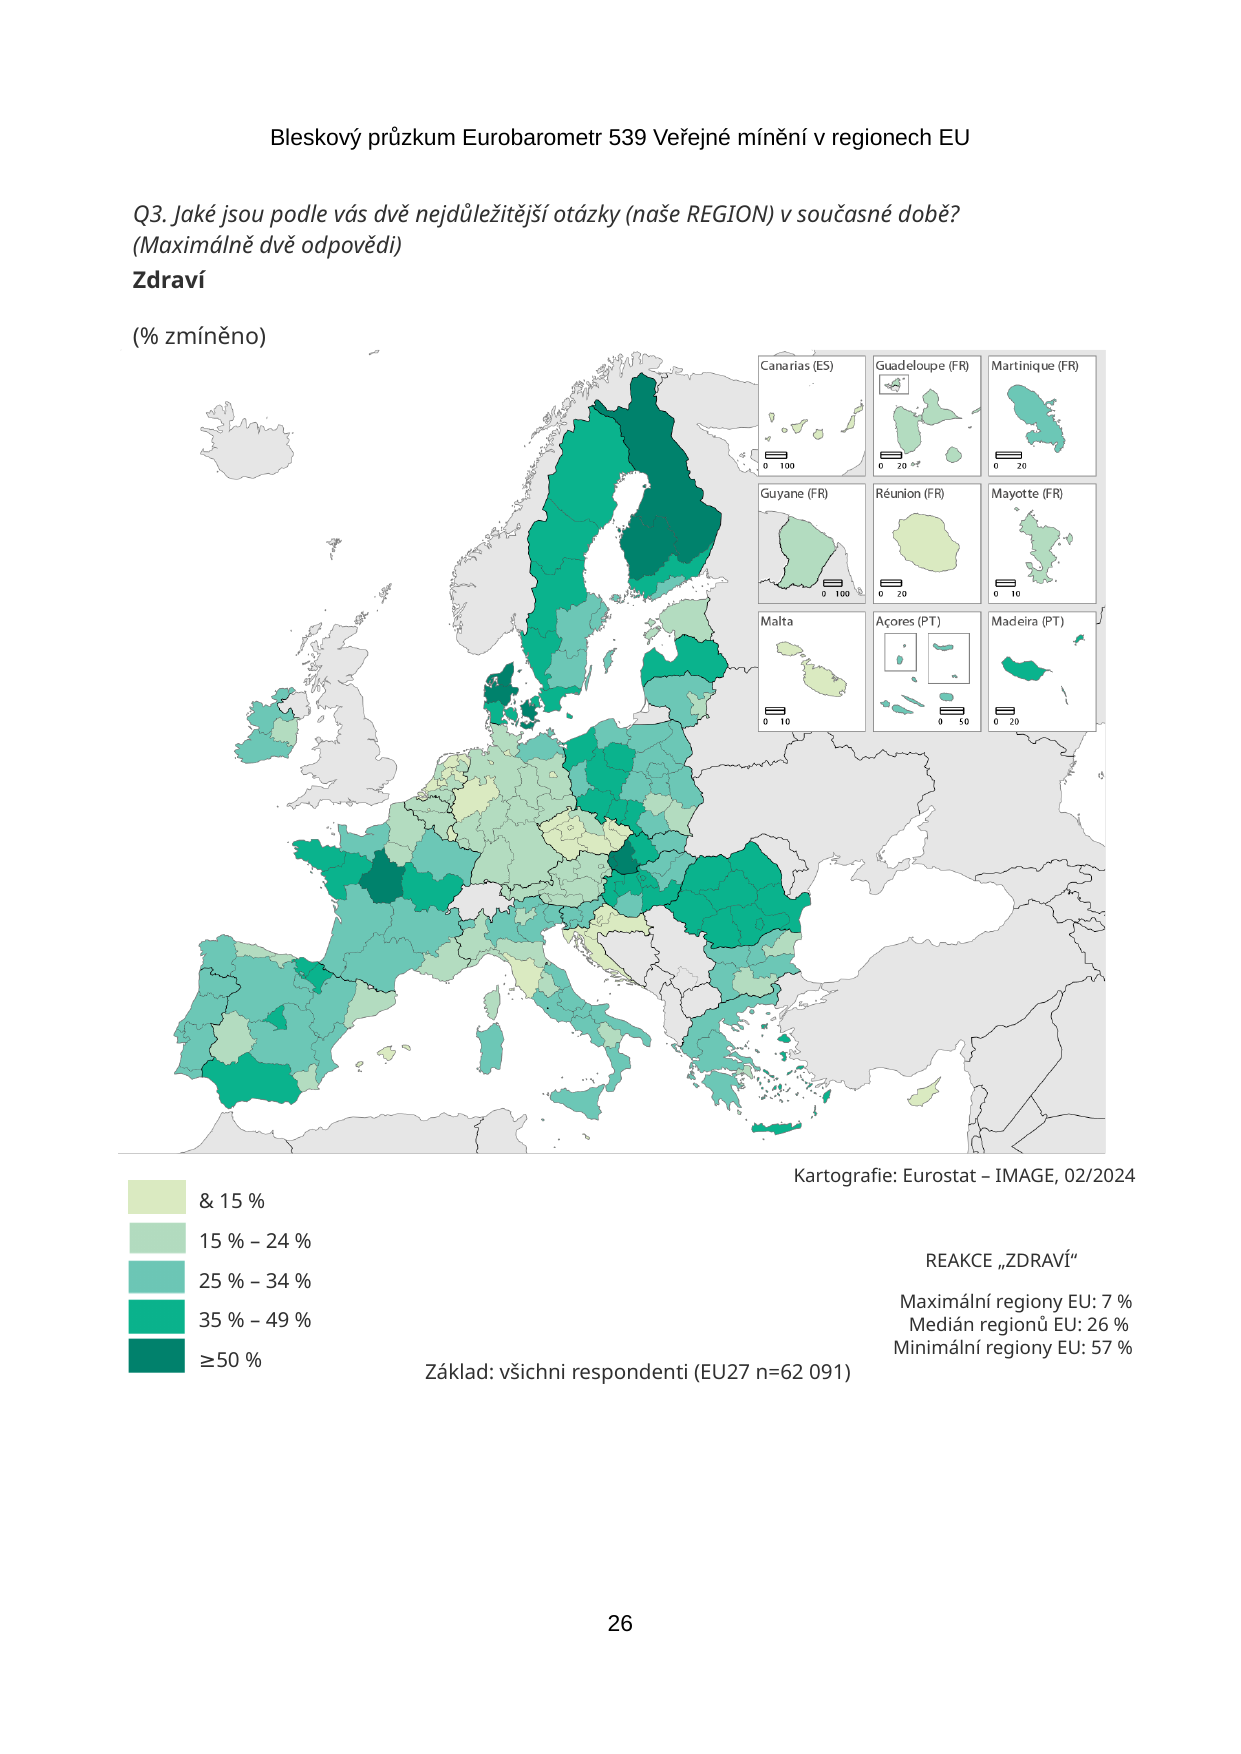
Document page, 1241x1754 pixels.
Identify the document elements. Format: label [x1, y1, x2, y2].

picture [130, 1223, 185, 1254]
picture [129, 1339, 184, 1372]
picture [128, 1180, 186, 1214]
picture [118, 343, 1111, 1155]
picture [129, 1300, 184, 1333]
picture [129, 1261, 184, 1294]
